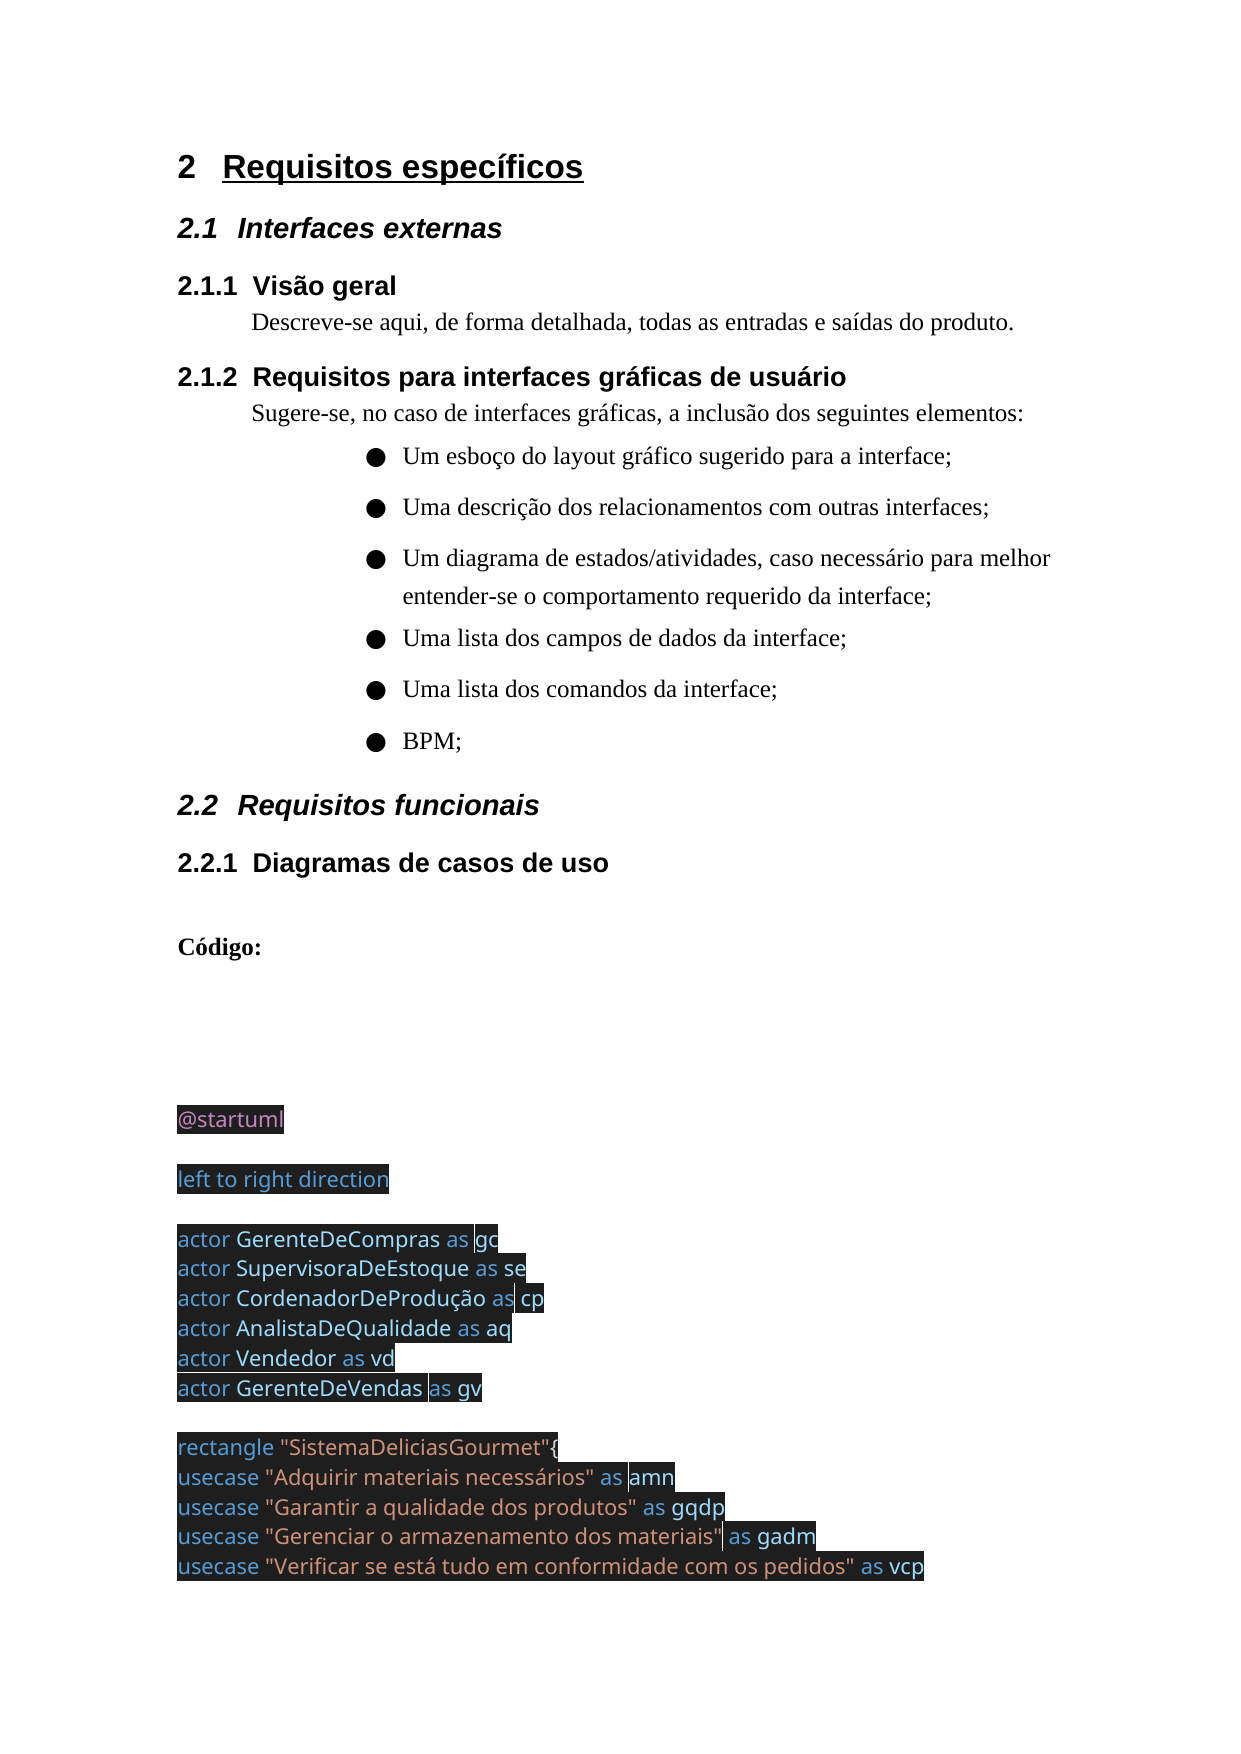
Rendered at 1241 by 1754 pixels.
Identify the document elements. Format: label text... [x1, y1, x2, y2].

text left to right direction [177, 1164, 1063, 1194]
list Um diagrama de estados/atividades, caso necessário para melhor entender-se o comportamento requerido da interface; [365, 529, 1063, 609]
text actor GerenteDeVendas as gv [177, 1372, 1063, 1402]
text Descreve-se aqui, de forma detalhada, todas as entradas e saídas do produto. [251, 307, 1063, 336]
text usecase "Verificar se está tudo em conformidade com os pedidos" as vcp [177, 1551, 1063, 1581]
text usecase "Garantir a qualidade dos produtos" as gqdp [177, 1492, 1063, 1521]
text actor AnalistaDeQualidade as aq [177, 1313, 1063, 1343]
list BPM; [365, 712, 1063, 763]
subtitle Requisitos para interfaces gráficas de usuário [177, 361, 1063, 392]
text rectangle "SistemaDeliciasGourmet"{ [177, 1432, 1063, 1462]
text usecase "Adquirir materiais necessários" as amn [177, 1462, 1063, 1492]
text actor GerenteDeCompras as gc [177, 1223, 1063, 1253]
list Uma descrição dos relacionamentos com outras interfaces; [365, 478, 1063, 529]
text Sugere-se, no caso de interfaces gráficas, a inclusão dos seguintes elementos: [251, 398, 1063, 427]
subtitle Requisitos específicos [177, 148, 1063, 186]
text Código: [177, 932, 1063, 961]
subtitle Requisitos funcionais [177, 788, 1063, 822]
subtitle Interfaces externas [177, 211, 1063, 244]
list Uma lista dos campos de dados da interface; [365, 609, 1063, 661]
text @startuml [177, 1104, 1063, 1134]
text usecase "Gerenciar o armazenamento dos materiais" as gadm [177, 1521, 1063, 1551]
text actor CordenadorDeProdução as cp [177, 1283, 1063, 1313]
text actor Vendedor as vd [177, 1343, 1063, 1372]
list Um esboço do layout gráfico sugerido para a interface; [365, 427, 1063, 478]
subtitle Diagramas de casos de uso [177, 847, 1063, 878]
list Uma lista dos comandos da interface; [365, 661, 1063, 712]
text actor SupervisoraDeEstoque as se [177, 1253, 1063, 1283]
subtitle Visão geral [177, 269, 1063, 301]
